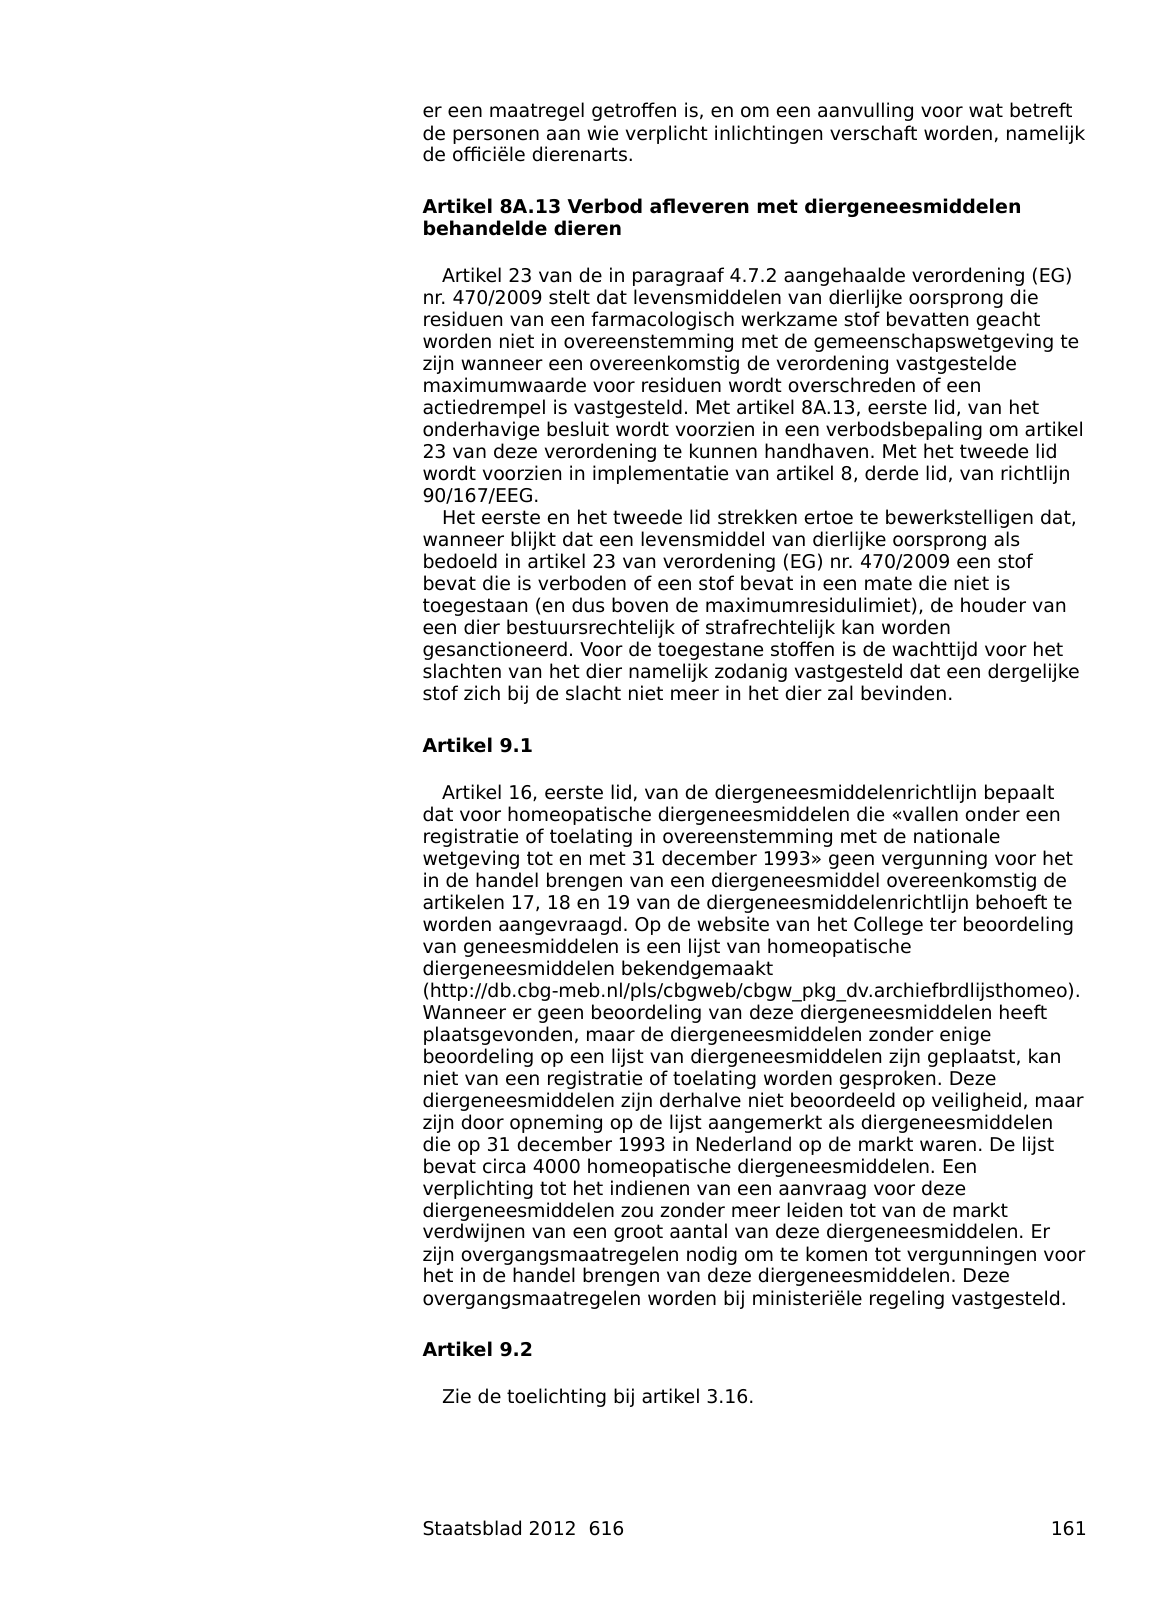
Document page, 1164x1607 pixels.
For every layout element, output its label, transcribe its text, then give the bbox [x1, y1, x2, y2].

subtitle Artikel 9.1 [422, 735, 1087, 757]
text Het eerste en het tweede lid strekken ertoe te bewerkstelligen dat, wanneer blijkt dat een levensmiddel van dierlijke oorsprong als bedoeld in artikel 23 van verordening (EG) nr. 470/2009 een stof bevat die is verboden of een stof bevat in een mate die niet is toegestaan (en dus boven de maximumresidulimiet), de houder van een dier bestuursrechtelijk of strafrechtelijk kan worden gesanctioneerd. Voor de toegestane stoffen is de wachttijd voor het slachten van het dier namelijk zodanig vastgesteld dat een dergelijke stof zich bij de slacht niet meer in het dier zal bevinden. [422, 507, 1087, 705]
text er een maatregel getroffen is, en om een aanvulling voor wat betreft de personen aan wie verplicht inlichtingen verschaft worden, namelijk de officiële dierenarts. [422, 100, 1087, 166]
text Artikel 16, eerste lid, van de diergeneesmiddelenrichtlijn bepaalt dat voor homeopatische diergeneesmiddelen die «vallen onder een registratie of toelating in overeenstemming met de nationale wetgeving tot en met 31 december 1993» geen vergunning voor het in de handel brengen van een diergeneesmiddel overeenkomstig de artikelen 17, 18 en 19 van de diergeneesmiddelenrichtlijn behoeft te worden aangevraagd. Op de website van het College ter beoordeling van geneesmiddelen is een lijst van homeopatische diergeneesmiddelen bekendgemaakt (http://db.cbg-meb.nl/pls/cbgweb/cbgw_pkg_dv.archiefbrdlijsthomeo). Wanneer er geen beoordeling van deze diergeneesmiddelen heeft plaatsgevonden, maar de diergeneesmiddelen zonder enige beoordeling op een lijst van diergeneesmiddelen zijn geplaatst, kan niet van een registratie of toelating worden gesproken. Deze diergeneesmiddelen zijn derhalve niet beoordeeld op veiligheid, maar zijn door opneming op de lijst aangemerkt als diergeneesmiddelen die op 31 december 1993 in Nederland op de markt waren. De lijst bevat circa 4000 homeopatische diergeneesmiddelen. Een verplichting tot het indienen van een aanvraag voor deze diergeneesmiddelen zou zonder meer leiden tot van de markt verdwijnen van een groot aantal van deze diergeneesmiddelen. Er zijn overgangsmaatregelen nodig om te komen tot vergunningen voor het in de handel brengen van deze diergeneesmiddelen. Deze overgangsmaatregelen worden bij ministeriële regeling vastgesteld. [422, 782, 1087, 1309]
text Zie de toelichting bij artikel 3.16. [422, 1386, 1087, 1408]
subtitle Artikel 8A.13 Verbod afleveren met diergeneesmiddelen behandelde dieren [422, 196, 1087, 240]
text Artikel 23 van de in paragraaf 4.7.2 aangehaalde verordening (EG) nr. 470/2009 stelt dat levensmiddelen van dierlijke oorsprong die residuen van een farmacologisch werkzame stof bevatten geacht worden niet in overeenstemming met de gemeenschapswetgeving te zijn wanneer een overeenkomstig de verordening vastgestelde maximumwaarde voor residuen wordt overschreden of een actiedrempel is vastgesteld. Met artikel 8A.13, eerste lid, van het onderhavige besluit wordt voorzien in een verbodsbepaling om artikel 23 van deze verordening te kunnen handhaven. Met het tweede lid wordt voorzien in implementatie van artikel 8, derde lid, van richtlijn 90/167/EEG. [422, 265, 1087, 507]
subtitle Artikel 9.2 [422, 1339, 1087, 1361]
